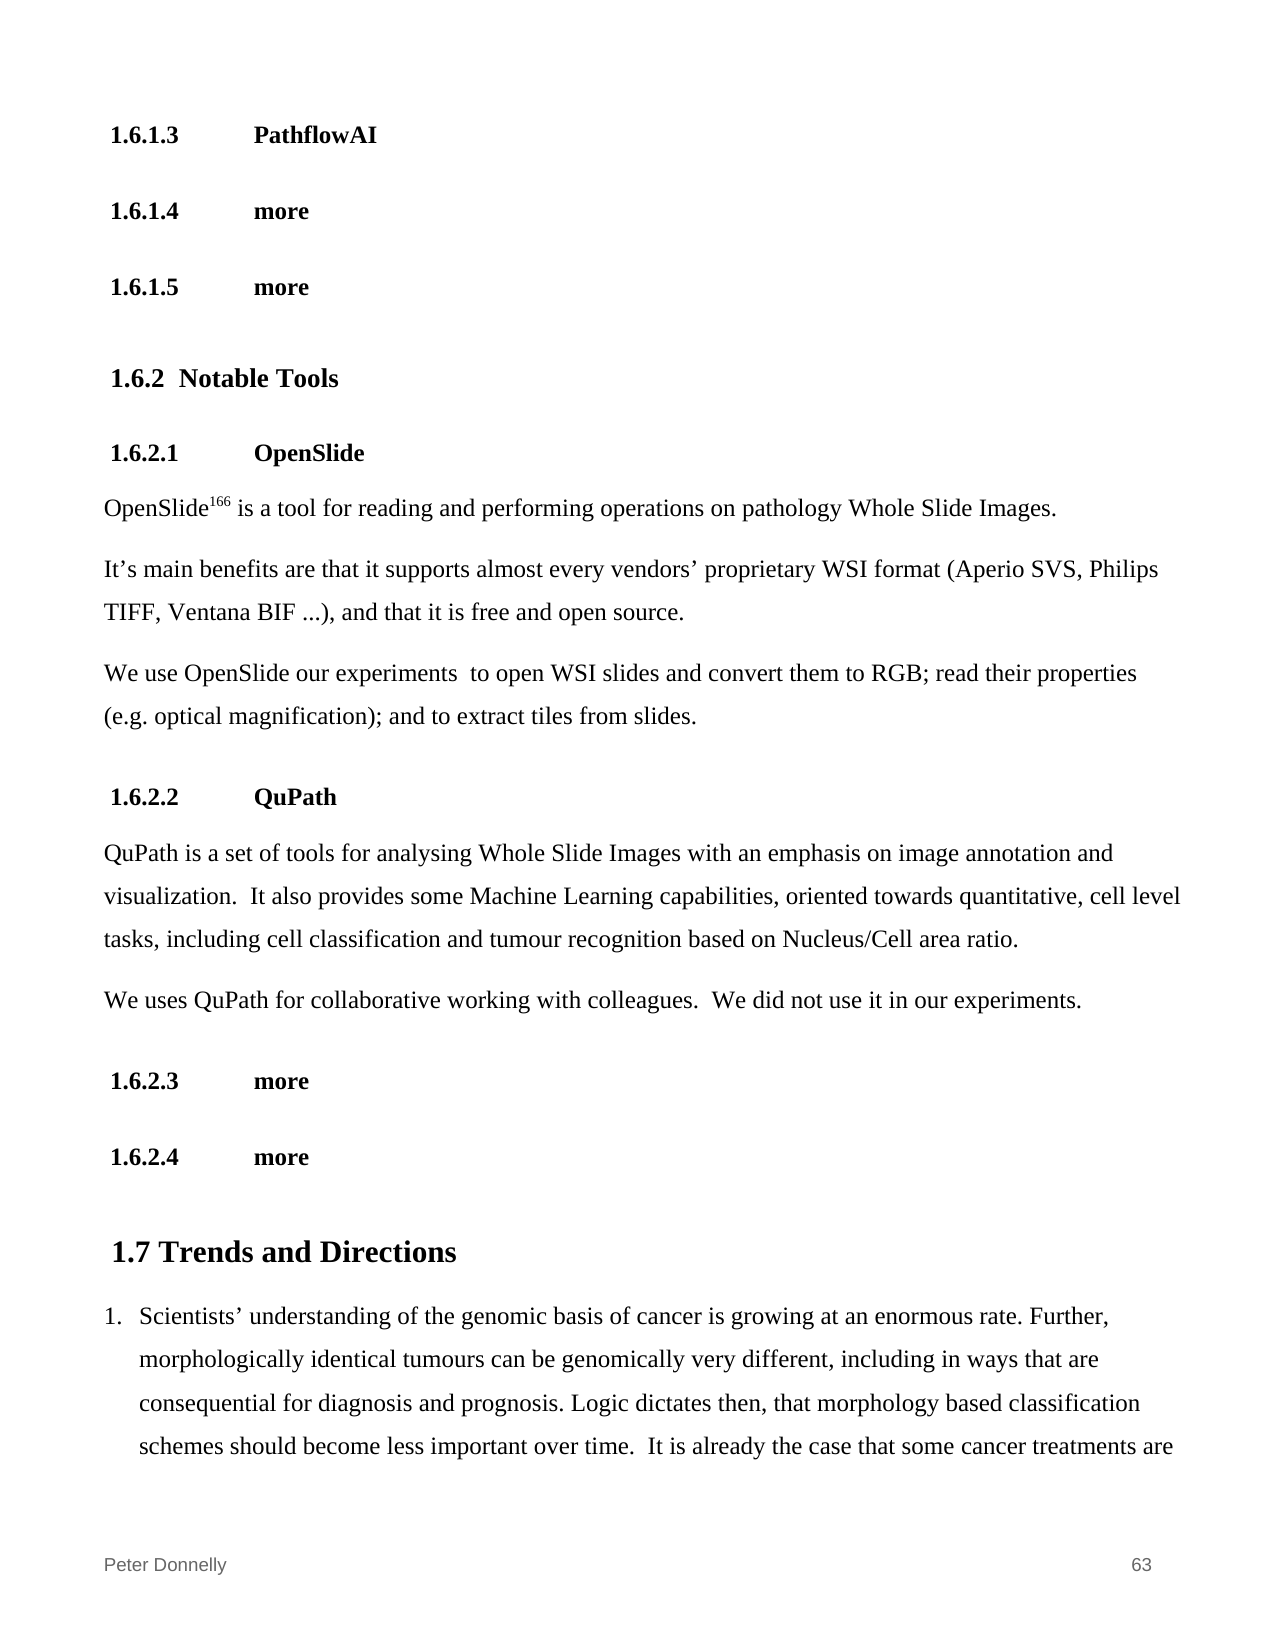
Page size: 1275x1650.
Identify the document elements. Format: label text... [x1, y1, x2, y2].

list Scientists’ understanding of the genomic basis of cancer is growing at an enormous rate. Further, morphologically identical tumours can be genomically very different, including in ways that are consequential for diagnosis and prognosis. Logic dictates then, that morphology based classification schemes should become less important over time. It is already the case that some cancer treatments are [103, 1301, 1181, 1459]
subtitle more [103, 1142, 1181, 1171]
subtitle QuPath [103, 782, 1181, 811]
subtitle more [103, 272, 1181, 300]
text We uses QuPath for collaborative working with colleagues. We did not use it in our experiments. [103, 985, 1181, 1014]
subtitle OpenSlide [103, 438, 1181, 467]
text It’s main benefits are that it supports almost every vendors’ proprietary WSI format (Aperio SVS, Philips TIFF, Ventana BIF ...), and that it is free and open source. [103, 554, 1181, 626]
subtitle more [103, 196, 1181, 224]
subtitle PathflowAI [103, 120, 1181, 148]
subtitle Trends and Directions [103, 1233, 1181, 1269]
text QuPath is a set of tools for analysing Whole Slide Images with an emphasis on image annotation and visualization. It also provides some Machine Learning capabilities, oriented towards quantitative, cell level tasks, including cell classification and tumour recognition based on Nucleus/Cell area ratio. [103, 838, 1181, 953]
subtitle more [103, 1066, 1181, 1095]
text OpenSlide is a tool for reading and performing operations on pathology Whole Slide Images. [103, 493, 1181, 522]
text We use OpenSlide our experiments to open WSI slides and convert them to RGB; read their properties (e.g. optical magnification); and to extract tiles from slides. [103, 658, 1181, 730]
subtitle Notable Tools [103, 362, 1181, 393]
